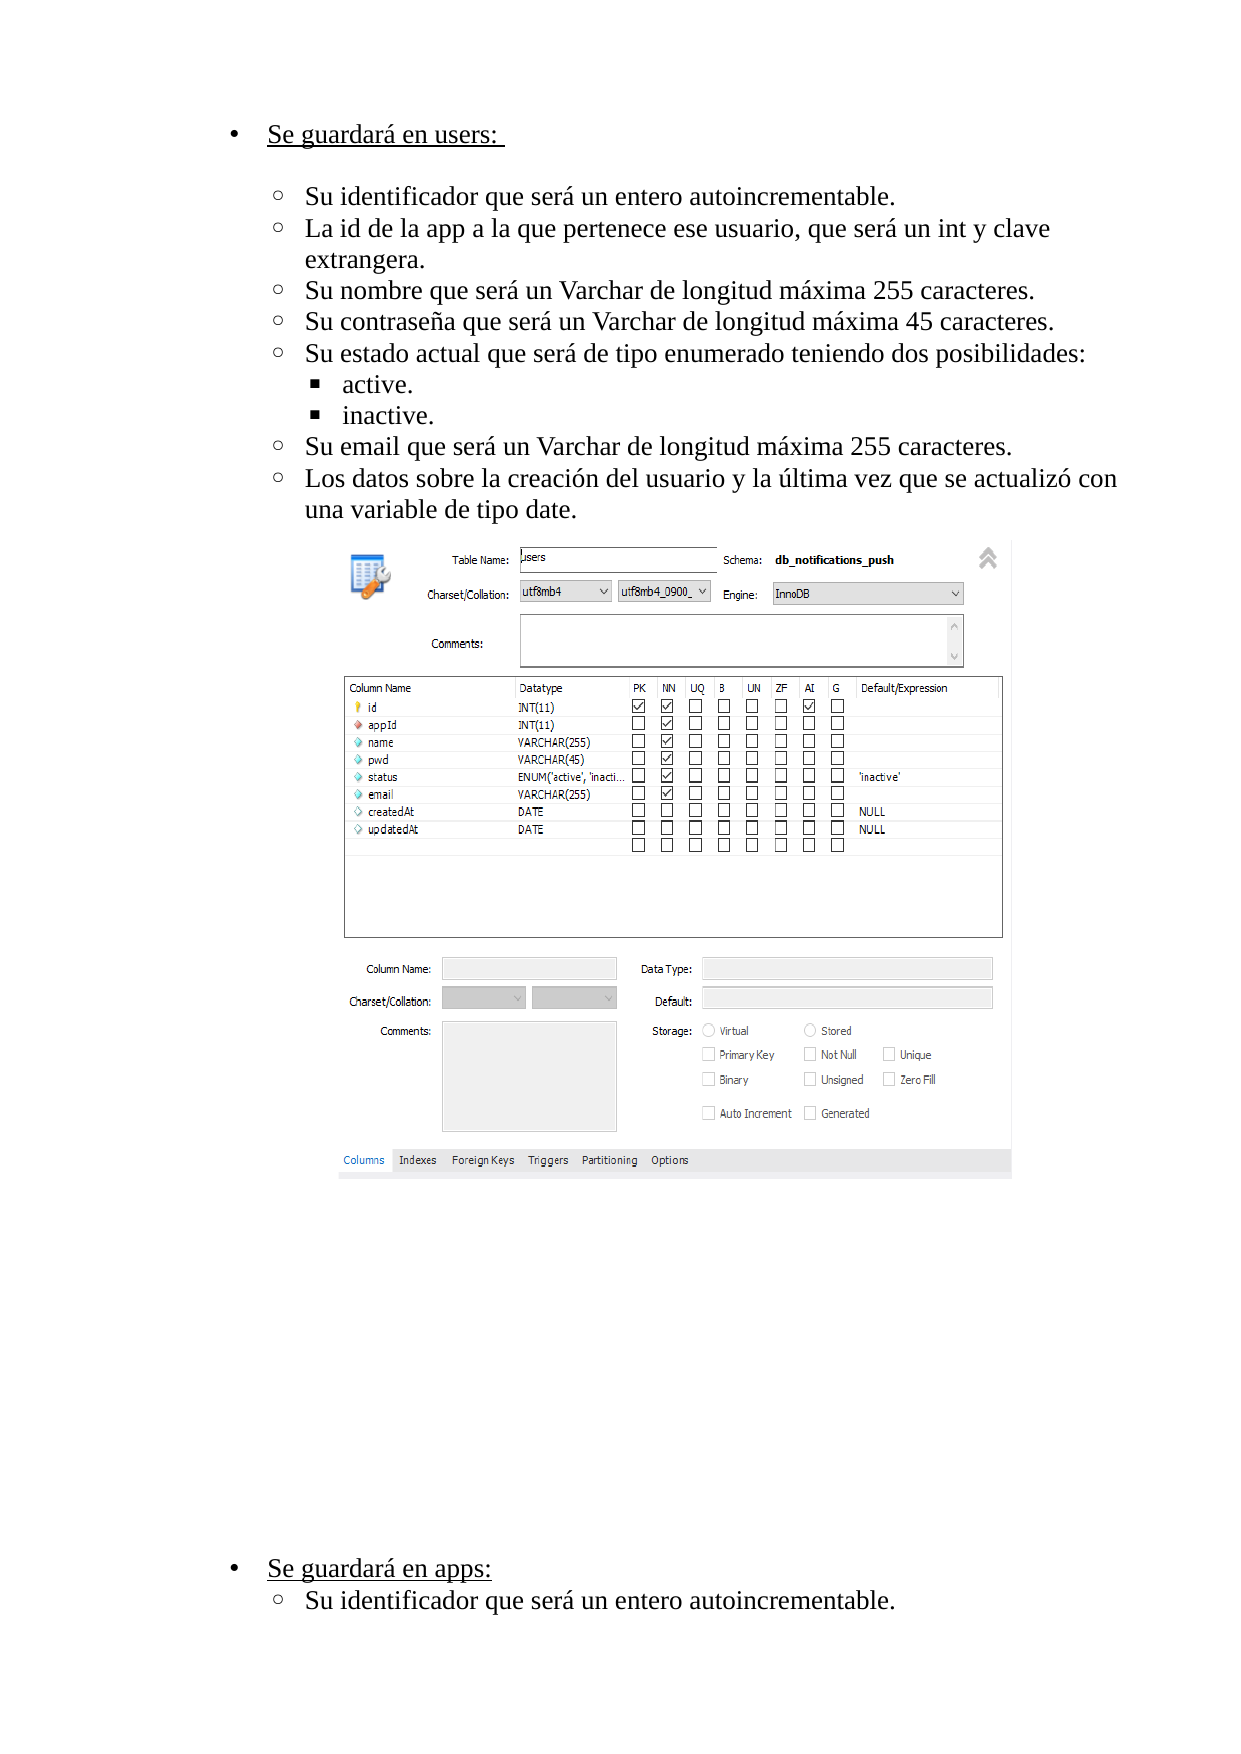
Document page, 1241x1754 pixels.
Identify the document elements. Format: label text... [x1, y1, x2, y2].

list inactive. [304, 399, 1122, 430]
list Su identificador que será un entero autoincrementable. [267, 181, 1122, 212]
list Su email que será un Varchar de longitud máxima 255 caracteres. [267, 430, 1122, 462]
list Su contraseña que será un Varchar de longitud máxima 45 caracteres. [267, 305, 1122, 337]
list Los datos sobre la creación del usuario y la última vez que se actualizó con una variable de tipo date. [267, 462, 1122, 524]
picture [338, 540, 1012, 1179]
list Se guardará en apps: [229, 1553, 1122, 1584]
list Su nombre que será un Varchar de longitud máxima 255 caracteres. [267, 274, 1122, 305]
list Su identificador que será un entero autoincrementable. [267, 1584, 1122, 1615]
list Su estado actual que será de tipo enumerado teniendo dos posibilidades: [267, 337, 1122, 368]
list La id de la app a la que pertenece ese usuario, que será un int y clave extrangera. [267, 212, 1122, 274]
list active. [304, 368, 1122, 399]
list Se guardará en users: [229, 118, 1122, 149]
